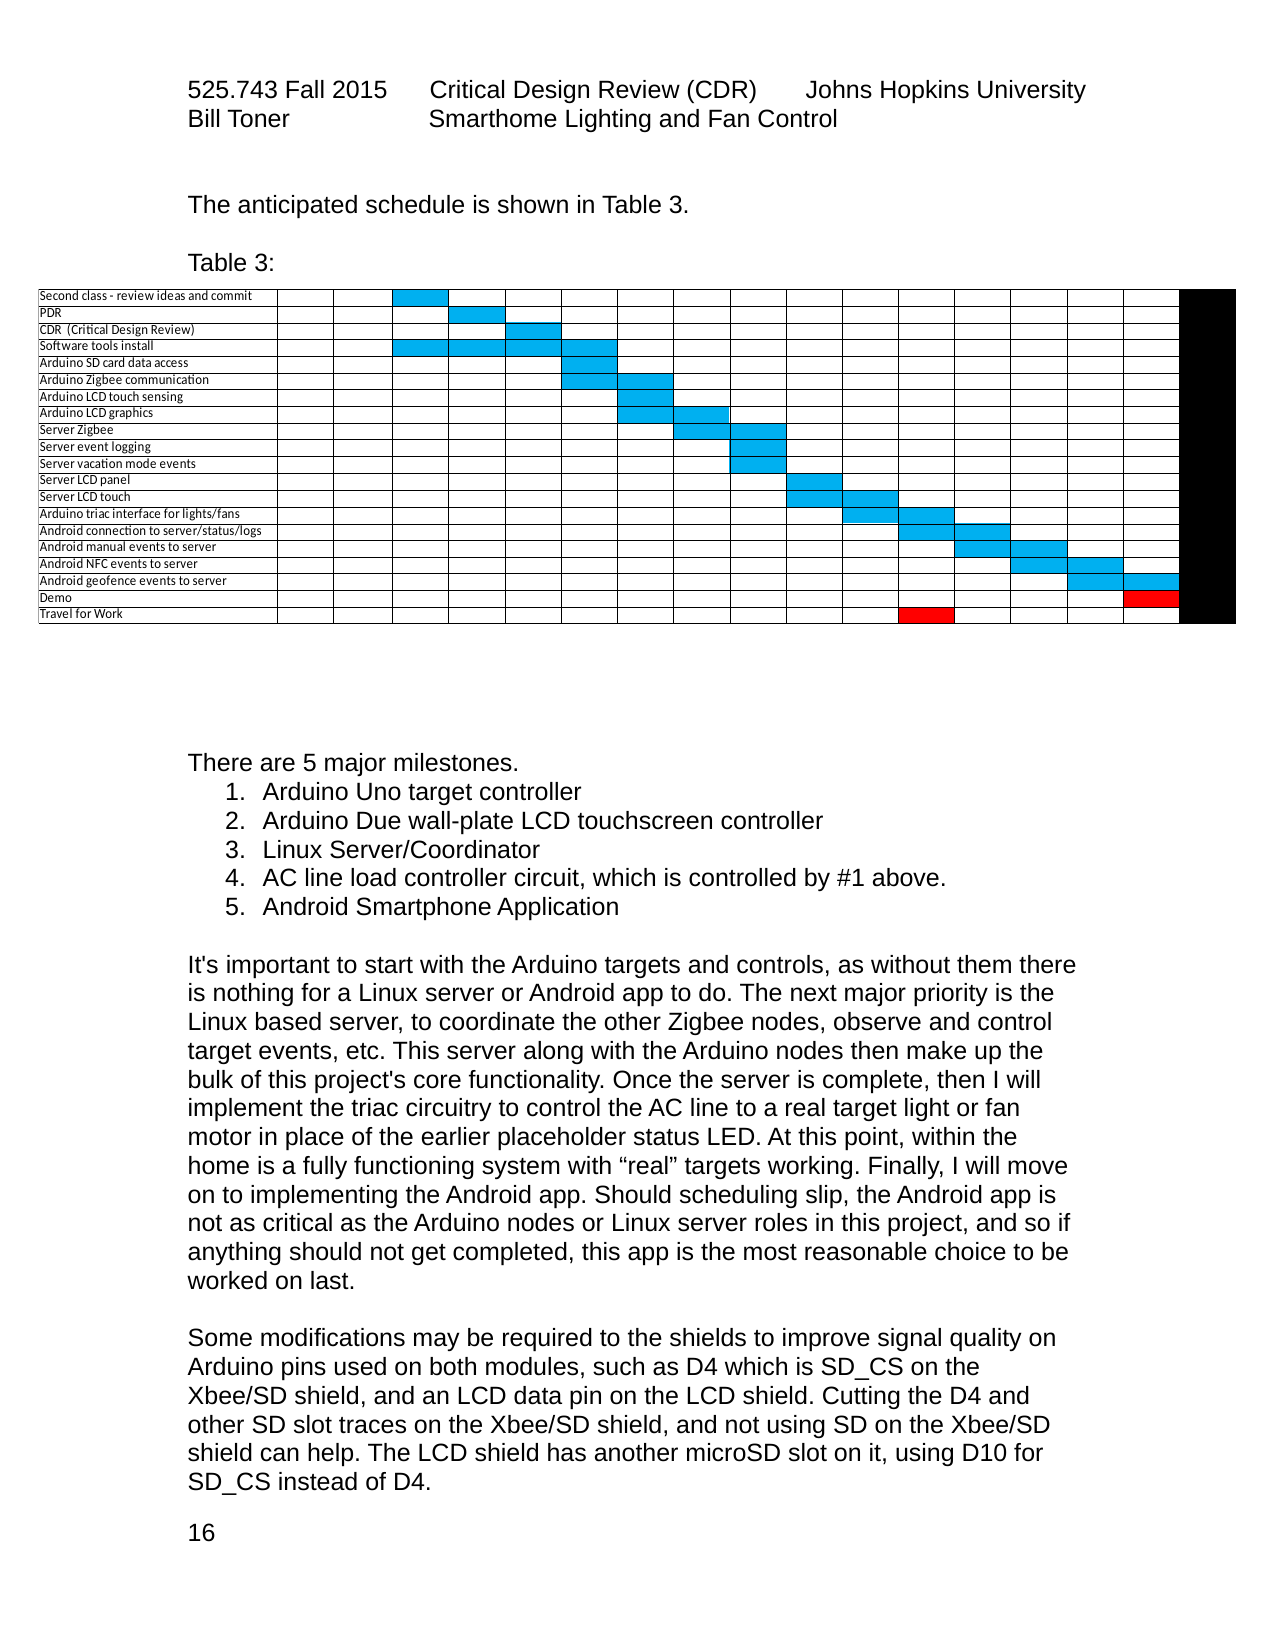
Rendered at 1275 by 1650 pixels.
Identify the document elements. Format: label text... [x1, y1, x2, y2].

list Arduino Uno target controller [225, 777, 1087, 806]
text There are 5 major milestones. [187, 748, 1087, 777]
list AC line load controller circuit, which is controlled by #1 above. [225, 863, 1087, 892]
text It's important to start with the Arduino targets and controls, as without them there is nothing for a Linux server or Android app to do. The next major priority is the Linux based server, to coordinate the other Zigbee nodes, observe and control target events, etc. This server along with the Arduino nodes then make up the bulk of this project's core functionality. Once the server is complete, then I will implement the triac circuitry to control the AC line to a real target light or fan motor in place of the earlier placeholder status LED. At this point, within the home is a fully functioning system with “real” targets working. Finally, I will move on to implementing the Android app. Should scheduling slip, the Android app is not as critical as the Arduino nodes or Linux server roles in this project, and so if anything should not get completed, this app is the most reasonable choice to be worked on last. [187, 949, 1087, 1294]
text Table 3: [187, 247, 1087, 276]
list Linux Server/Coordinator [225, 834, 1087, 863]
list Arduino Due wall-plate LCD touchscreen controller [225, 806, 1087, 834]
text The anticipated schedule is shown in Table 3. [187, 190, 1087, 219]
text Some modifications may be required to the shields to improve signal quality on Arduino pins used on both modules, such as D4 which is SD_CS on the Xbee/SD shield, and an LCD data pin on the LCD shield. Cutting the D4 and other SD slot traces on the Xbee/SD shield, and not using SD on the Xbee/SD shield can help. The LCD shield has another microSD slot on it, using D10 for SD_CS instead of D4. [187, 1323, 1087, 1496]
list Android Smartphone Application [225, 892, 1087, 921]
